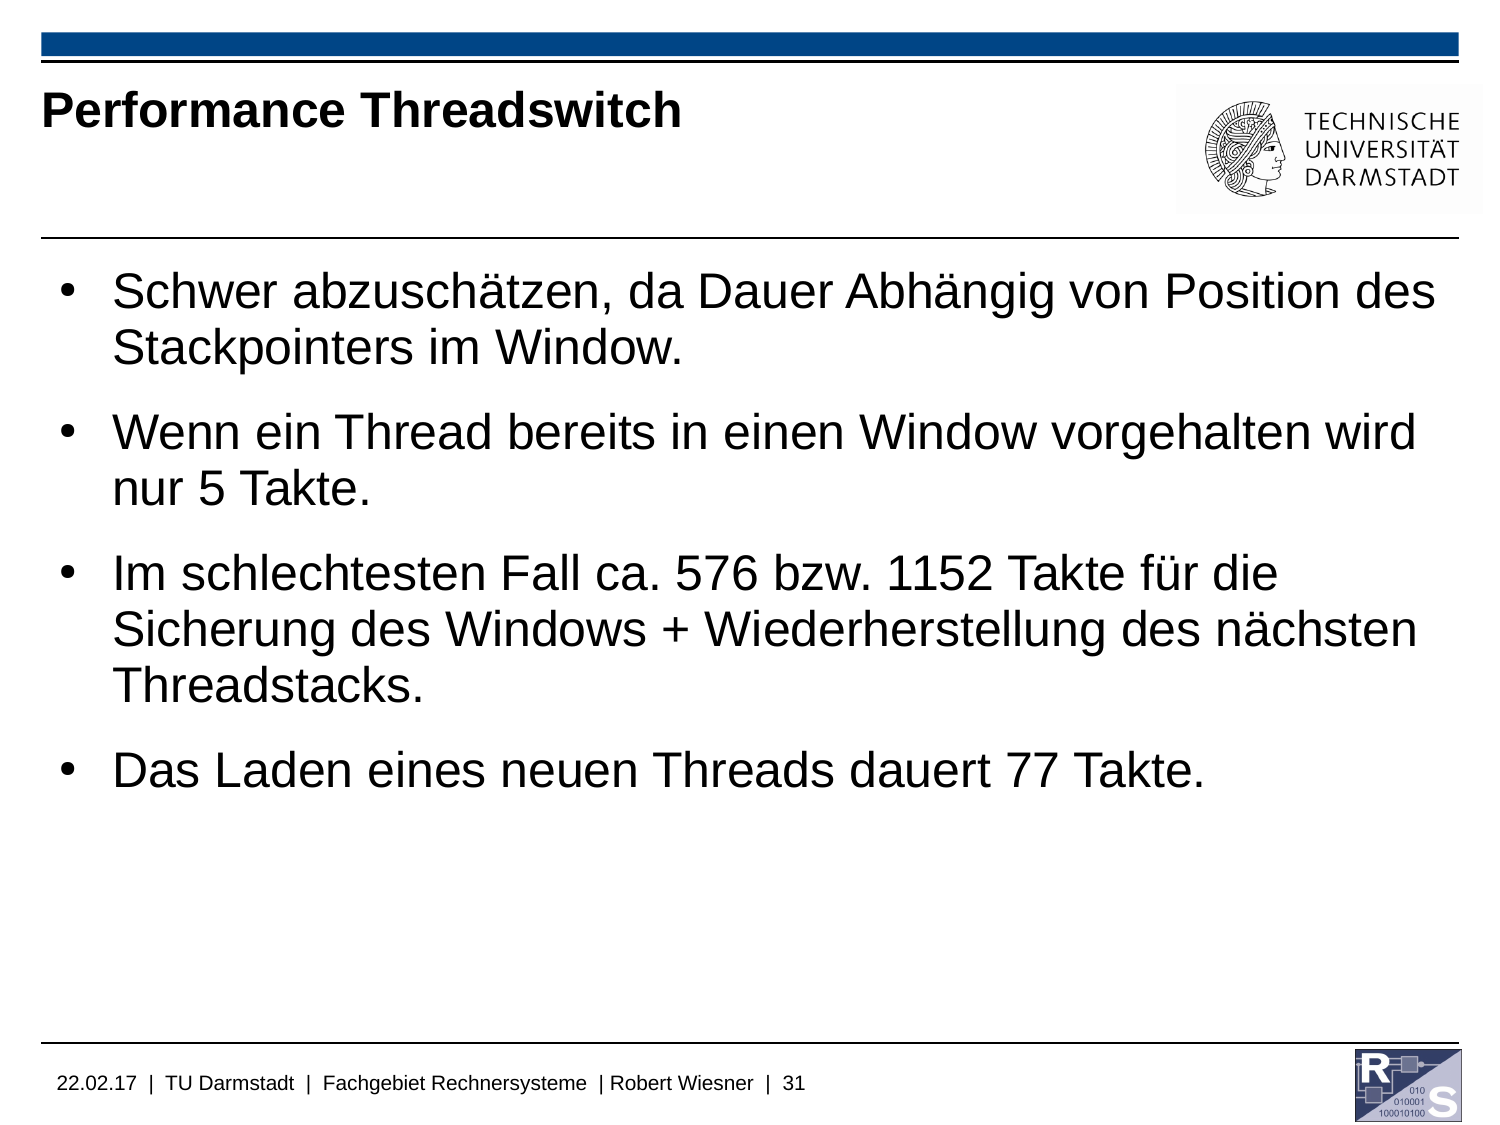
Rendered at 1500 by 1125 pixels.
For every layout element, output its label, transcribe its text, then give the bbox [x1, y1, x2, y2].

list Schwer abzuschätzen, da Dauer Abhängig von Position des Stackpointers im Window. Wenn ein Thread bereits in einen Window vorgehalten wird nur 5 Takte. Im schlechtesten Fall ca. 576 bzw. 1152 Takte für die Sicherung des Windows + Wiederherstellung des nächsten Threadstacks. Das Laden eines neuen Threads dauert 77 Takte. [41, 263, 1455, 1032]
title Performance Threadswitch [41, 62, 1131, 213]
picture [1355, 1049, 1462, 1122]
